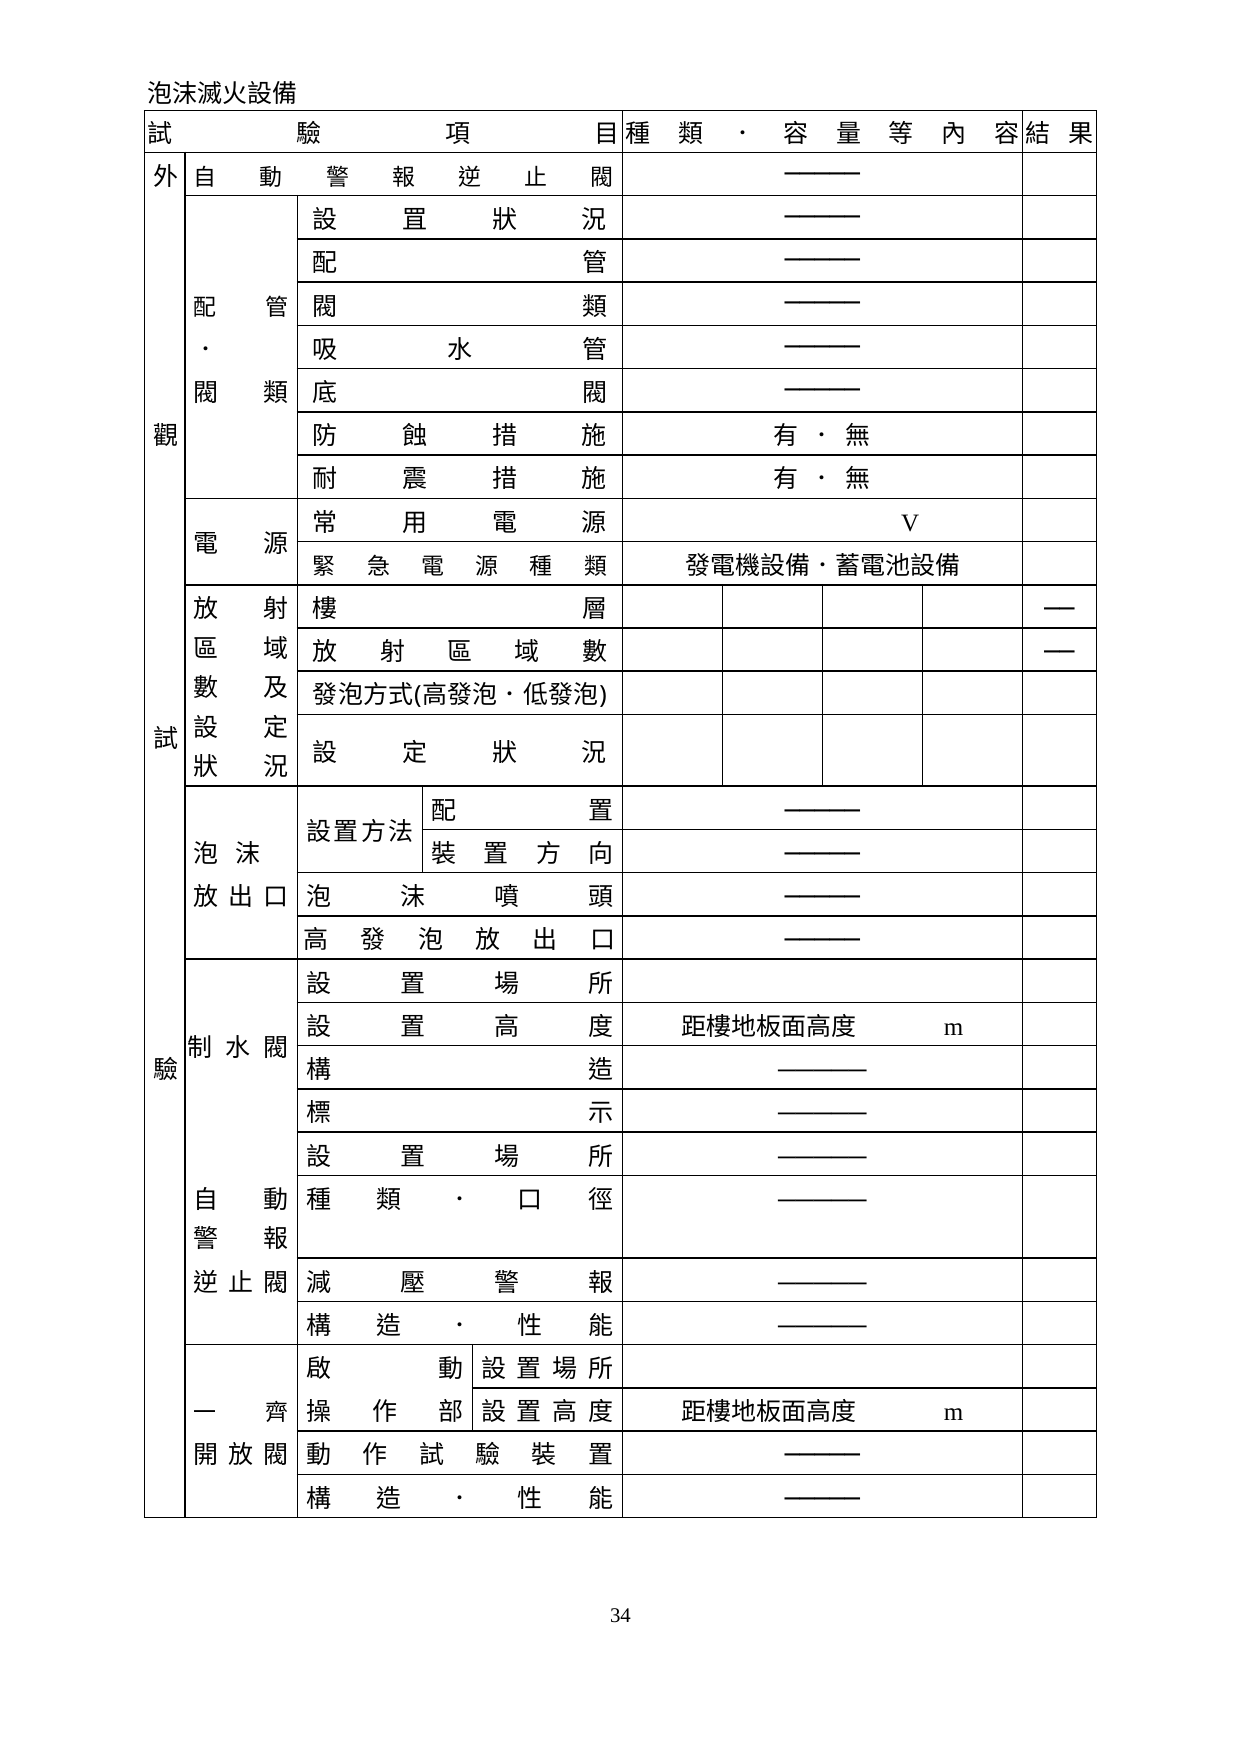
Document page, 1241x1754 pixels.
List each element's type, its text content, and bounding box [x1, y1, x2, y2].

table_cell 常用電源 [298, 499, 622, 541]
table_cell 放出口 [186, 872, 297, 915]
table_cell 耐震措施 [298, 456, 622, 497]
table_cell 設罝狀況 [298, 196, 622, 238]
table_cell [145, 1430, 184, 1473]
table_cell 防蝕措施 [298, 413, 622, 454]
table_cell ───── [623, 1302, 1022, 1344]
table_cell 距樓地板面高度 m [623, 1003, 1022, 1045]
table_cell [1023, 917, 1096, 958]
table_cell 自動 警報 [186, 1175, 297, 1257]
table_cell 種類．口徑 [298, 1176, 622, 1257]
table_cell [923, 586, 1022, 627]
table_cell [145, 670, 184, 713]
table_cell 設置方法 [298, 787, 422, 872]
table_cell [1023, 1345, 1096, 1387]
table_cell [1023, 542, 1096, 584]
table_cell [186, 454, 297, 497]
table_cell ───── [623, 369, 1022, 411]
table_cell 驗 [145, 1045, 184, 1088]
table_cell [186, 915, 297, 958]
table_cell 設置場所 [298, 1133, 622, 1174]
table_cell ───── [623, 326, 1022, 368]
table_cell 配管 [186, 281, 297, 324]
table_cell ───── [623, 283, 1022, 324]
table_cell [145, 325, 184, 368]
table_cell [923, 629, 1022, 670]
table_cell [145, 1474, 184, 1517]
table_cell [723, 629, 822, 670]
table_cell [1023, 715, 1096, 785]
table_cell [145, 498, 184, 541]
table_cell 自動警報逆止閥 [186, 153, 622, 195]
table_cell ───── [623, 153, 1022, 195]
table_cell [823, 629, 922, 670]
table_cell [1023, 960, 1096, 1002]
table_cell [623, 629, 722, 670]
table_cell [623, 672, 722, 713]
table_cell [1023, 1475, 1096, 1517]
table_cell 動作試驗裝置 [298, 1432, 622, 1473]
table_header 試 驗 項 目 [145, 111, 622, 152]
table_cell [723, 586, 822, 627]
table_cell 操作部 [298, 1387, 472, 1430]
table_cell 泡沫噴頭 [298, 873, 622, 915]
table_cell ───── [623, 787, 1022, 829]
table_cell 配管 [298, 240, 622, 281]
table_cell 有 ． 無 [623, 413, 1022, 454]
table_header 種類．容量等內容 [623, 111, 1022, 152]
table_cell 閥類 [298, 283, 622, 324]
table_cell [723, 672, 822, 713]
table_cell [145, 1002, 184, 1045]
table_cell 高發泡放出口 [298, 917, 622, 958]
table_cell [623, 1345, 1022, 1387]
table_cell [145, 627, 184, 670]
table_cell 有 ． 無 [623, 456, 1022, 497]
table_cell ───── [623, 240, 1022, 281]
table_cell 泡 沫 [186, 829, 297, 872]
table_cell 開放閥 [186, 1430, 297, 1473]
table_cell ── [1023, 629, 1096, 670]
table_cell [1023, 1003, 1096, 1045]
table_cell 緊急電源種類 [298, 542, 622, 584]
table_cell [823, 586, 922, 627]
table_cell [1023, 196, 1096, 238]
table_cell [1023, 787, 1096, 829]
text 泡沫滅火設備 [148, 74, 1092, 110]
table_cell ───── [623, 1133, 1022, 1174]
table_cell 設置高度 [473, 1389, 622, 1430]
table_cell 啟動 [298, 1345, 472, 1387]
table_cell [186, 1131, 297, 1174]
table_cell [1023, 1046, 1096, 1088]
table_cell [1023, 1090, 1096, 1131]
table_cell [1023, 240, 1096, 281]
table_cell [186, 1345, 297, 1387]
table_cell [1023, 283, 1096, 324]
table_cell [1023, 456, 1096, 497]
table_cell [923, 715, 1022, 785]
table_cell [145, 872, 184, 915]
table_cell ───── [623, 1259, 1022, 1301]
table_cell [186, 196, 297, 238]
table_cell [623, 960, 1022, 1002]
table_cell 1 [186, 1301, 297, 1344]
table_cell 吸水管 [298, 326, 622, 368]
table_cell ． [186, 325, 297, 368]
table_cell 設置高度 [298, 1003, 622, 1045]
table_cell ───── [623, 917, 1022, 958]
table_cell 放射區域數 [298, 629, 622, 670]
table_cell 設置場所 [473, 1345, 622, 1387]
table_cell [1023, 153, 1096, 195]
table_cell [145, 281, 184, 324]
table_cell [1023, 1133, 1096, 1174]
table_cell [145, 1175, 184, 1257]
table_cell [1023, 1389, 1096, 1430]
table_cell ───── [623, 1475, 1022, 1517]
table_cell [145, 584, 184, 627]
table_cell [923, 672, 1022, 713]
table_cell [145, 915, 184, 958]
table_cell 觀 [145, 411, 184, 454]
table_cell [186, 411, 297, 454]
table_cell [823, 672, 922, 713]
table_cell 配置 [423, 787, 622, 829]
table_cell [145, 1344, 184, 1387]
table_cell ───── [623, 1176, 1022, 1257]
table_cell 減壓警報 [298, 1259, 622, 1301]
table_cell 構造 [298, 1046, 622, 1088]
table_cell [1023, 1259, 1096, 1301]
table_cell [186, 1474, 297, 1517]
table_cell 構造．性能 [298, 1475, 622, 1517]
table_cell [145, 238, 184, 281]
table_cell 距樓地板面高度 m [623, 1389, 1022, 1430]
table_cell [1023, 326, 1096, 368]
table_cell [186, 787, 297, 829]
table_cell [145, 1257, 184, 1301]
table_cell 底閥 [298, 369, 622, 411]
table_cell ── [1023, 586, 1096, 627]
table_cell [186, 238, 297, 281]
table_cell [145, 829, 184, 872]
table_cell [145, 541, 184, 584]
table_cell [145, 958, 184, 1002]
table_cell [1023, 873, 1096, 915]
table_cell 一齊 [186, 1387, 297, 1430]
table_cell [145, 195, 184, 238]
table_cell [623, 586, 722, 627]
table_cell ───── [623, 830, 1022, 872]
table_cell ───── [623, 1090, 1022, 1131]
table_cell [1023, 672, 1096, 713]
table_cell 構造．性能 [298, 1302, 622, 1344]
table_header 結果 [1023, 111, 1096, 152]
table_cell ───── [623, 196, 1022, 238]
table_cell [145, 1088, 184, 1131]
table_cell [1023, 1176, 1096, 1257]
table_cell ───── [623, 1046, 1022, 1088]
table_cell [723, 715, 822, 785]
table_cell [145, 454, 184, 497]
table_cell 發電機設備．蓄電池設備 [623, 542, 1022, 584]
table_cell [1023, 1302, 1096, 1344]
table_cell [1023, 1432, 1096, 1473]
table_cell 放射 區域 數及 設定 狀況 [186, 586, 297, 785]
table_cell 樓層 [298, 586, 622, 627]
table_cell 發泡方式(高發泡．低發泡) [298, 672, 622, 713]
table_cell 設置場所 [298, 960, 622, 1002]
table_cell [145, 368, 184, 411]
table_cell [145, 785, 184, 829]
table_cell 制水閥 [186, 960, 297, 1131]
table_cell V [623, 499, 1022, 541]
table_cell 外 [145, 153, 184, 195]
table_cell ───── [623, 1432, 1022, 1473]
table_cell 設定狀況 [298, 715, 622, 785]
table_cell [1023, 369, 1096, 411]
table_cell [1023, 413, 1096, 454]
table_cell [145, 1387, 184, 1430]
table_cell 電源 [186, 499, 297, 584]
table_cell 試 [145, 714, 184, 785]
table_cell [1023, 830, 1096, 872]
table_cell [1023, 499, 1096, 541]
table_cell ───── [623, 873, 1022, 915]
table_cell 裝置方向 [423, 830, 622, 872]
table_cell 標示 [298, 1090, 622, 1131]
table_cell 逆止閥 [186, 1257, 297, 1301]
table_cell [823, 715, 922, 785]
table_cell [145, 1131, 184, 1174]
table_cell [145, 1301, 184, 1344]
table_cell [623, 715, 722, 785]
table_cell 閥類 [186, 368, 297, 411]
